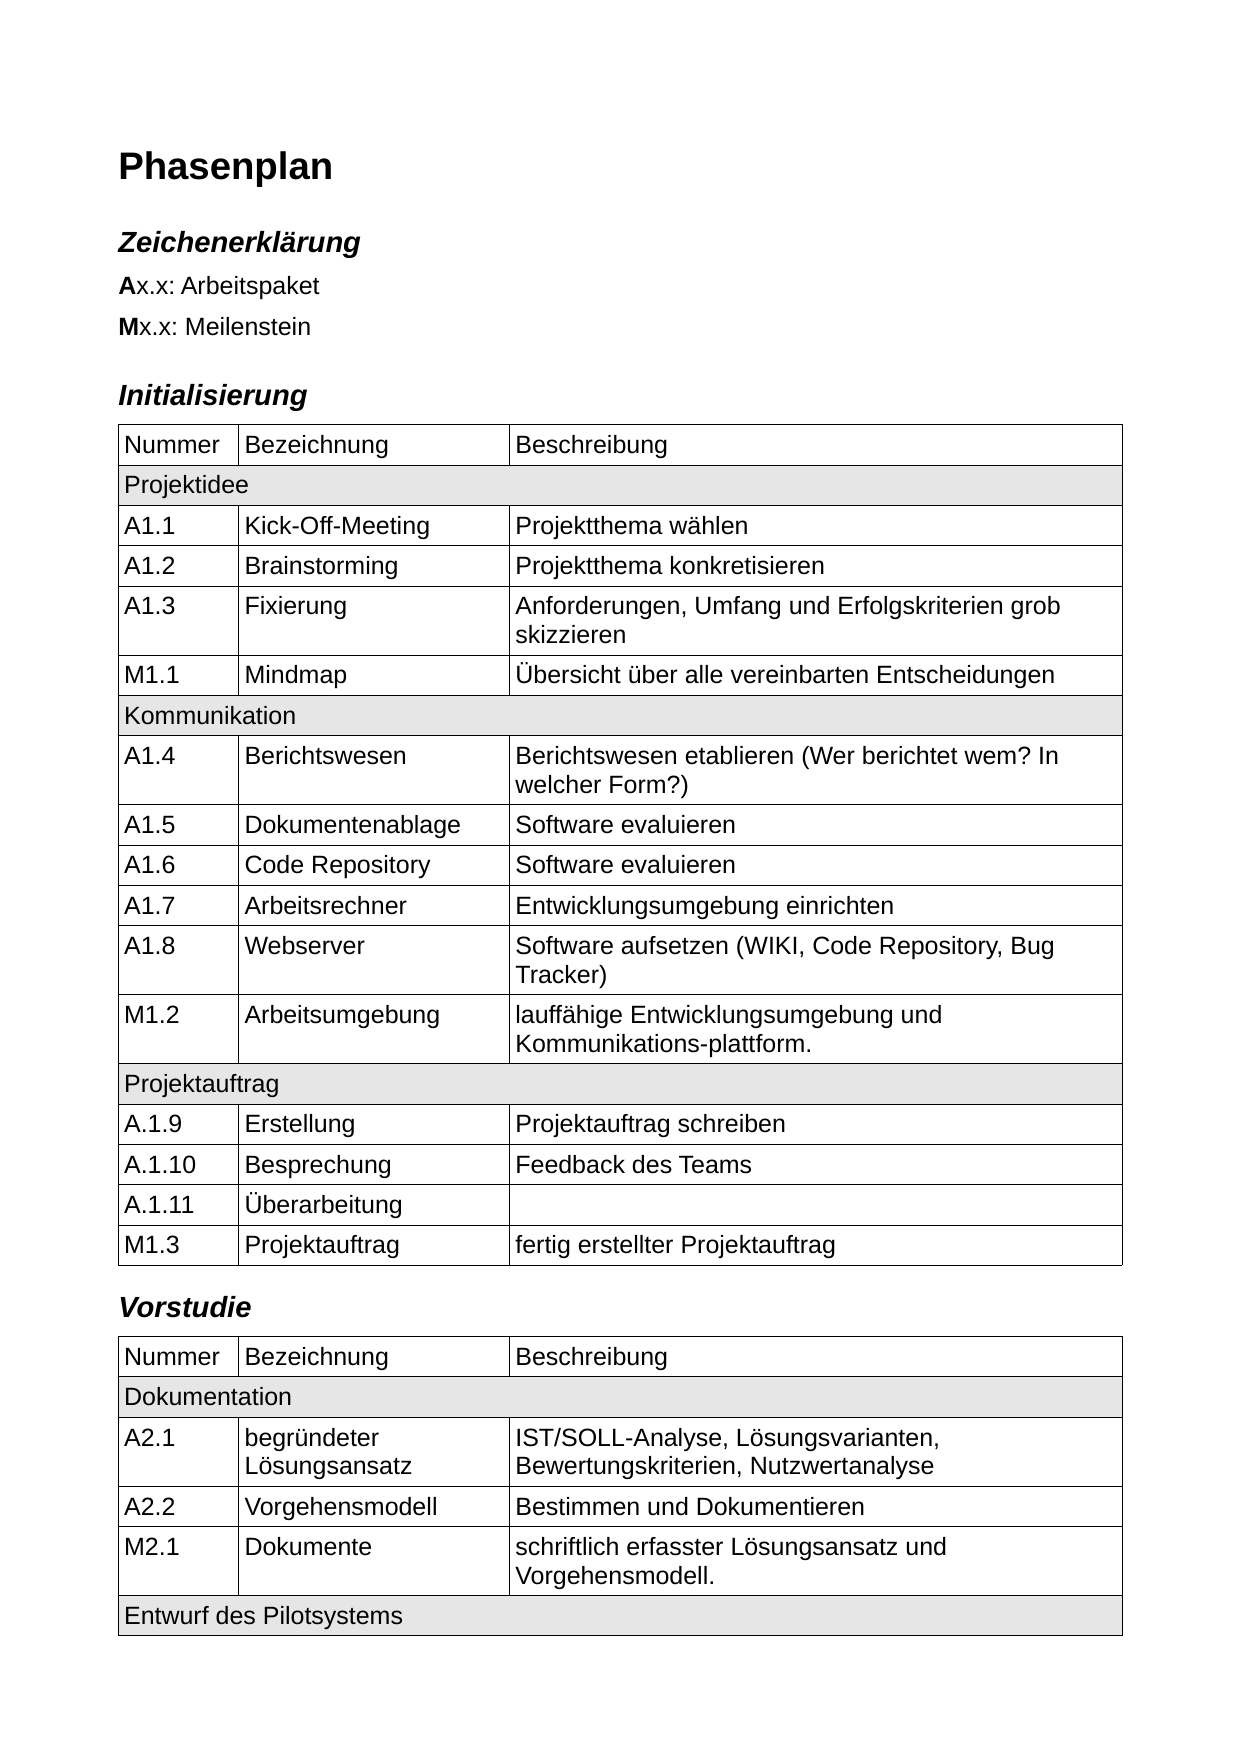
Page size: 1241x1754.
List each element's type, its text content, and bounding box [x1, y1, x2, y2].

table_cell Kommunikation [119, 696, 1122, 735]
table_cell Kick-Off-Meeting [239, 506, 509, 545]
table_cell Entwicklungsumgebung einrichten [510, 886, 1122, 925]
table_cell Entwurf des Pilotsystems [119, 1596, 1122, 1635]
table_cell A.1.11 [119, 1185, 238, 1224]
table_cell fertig erstellter Projektauftrag [510, 1226, 1122, 1265]
table_cell Besprechung [239, 1145, 509, 1184]
table_cell Arbeitsumgebung [239, 995, 509, 1063]
table_cell Webserver [239, 926, 509, 994]
table_cell [510, 1185, 1122, 1224]
table_cell begründeter Lösungsansatz [239, 1418, 509, 1486]
table_cell Vorgehensmodell [239, 1487, 509, 1526]
table_header Bezeichnung [239, 1337, 509, 1376]
table_cell lauffähige Entwicklungsumgebung und Kommunikations-plattform. [510, 995, 1122, 1063]
table_cell Projektauftrag [119, 1064, 1122, 1104]
table_header Beschreibung [510, 1337, 1122, 1376]
table_cell A1.2 [119, 546, 238, 586]
table_cell Projektauftrag [239, 1226, 509, 1265]
table_cell Feedback des Teams [510, 1145, 1122, 1184]
table_cell IST/SOLL-Analyse, Lösungsvarianten, Bewertungskriterien, Nutzwertanalyse [510, 1418, 1122, 1486]
table_header Nummer [119, 425, 238, 464]
table_cell Dokumentation [119, 1377, 1122, 1417]
table_cell Berichtswesen etablieren (Wer berichtet wem? In welcher Form?) [510, 736, 1122, 804]
subtitle Initialisierung [118, 378, 1122, 412]
table_cell Projektidee [119, 466, 1122, 505]
subtitle Phasenplan [118, 143, 1122, 187]
table_cell Mindmap [239, 656, 509, 695]
table_cell A1.3 [119, 587, 238, 654]
subtitle Vorstudie [118, 1290, 1122, 1323]
table_cell Dokumente [239, 1527, 509, 1595]
table_cell A1.7 [119, 886, 238, 925]
table_cell Arbeitsrechner [239, 886, 509, 925]
table_cell Übersicht über alle vereinbarten Entscheidungen [510, 656, 1122, 695]
table_cell A.1.10 [119, 1145, 238, 1184]
text Mx.x: Meilenstein [118, 312, 1122, 341]
table_cell schriftlich erfasster Lösungsansatz und Vorgehensmodell. [510, 1527, 1122, 1595]
table_cell Berichtswesen [239, 736, 509, 804]
table_cell M1.3 [119, 1226, 238, 1265]
table_cell Code Repository [239, 846, 509, 885]
table_cell A1.5 [119, 805, 238, 844]
table_cell M1.2 [119, 995, 238, 1063]
table_cell Projektthema konkretisieren [510, 546, 1122, 586]
table_cell Projektauftrag schreiben [510, 1105, 1122, 1144]
table_cell Dokumentenablage [239, 805, 509, 844]
table_cell M1.1 [119, 656, 238, 695]
table_header Beschreibung [510, 425, 1122, 464]
table_header Nummer [119, 1337, 238, 1376]
table_cell Bestimmen und Dokumentieren [510, 1487, 1122, 1526]
table_cell A.1.9 [119, 1105, 238, 1144]
table_header Bezeichnung [239, 425, 509, 464]
text Ax.x: Arbeitspaket [118, 271, 1122, 299]
table_cell A1.8 [119, 926, 238, 994]
table_cell Erstellung [239, 1105, 509, 1144]
table_cell M2.1 [119, 1527, 238, 1595]
table_cell A1.1 [119, 506, 238, 545]
table_cell Fixierung [239, 587, 509, 654]
table_cell A2.1 [119, 1418, 238, 1486]
table_cell Software evaluieren [510, 805, 1122, 844]
table_cell Brainstorming [239, 546, 509, 586]
table_cell A2.2 [119, 1487, 238, 1526]
table_cell Projektthema wählen [510, 506, 1122, 545]
table_cell A1.4 [119, 736, 238, 804]
table_cell A1.6 [119, 846, 238, 885]
table_cell Software evaluieren [510, 846, 1122, 885]
table_cell Software aufsetzen (WIKI, Code Repository, Bug Tracker) [510, 926, 1122, 994]
table_cell Überarbeitung [239, 1185, 509, 1224]
subtitle Zeichenerklärung [118, 225, 1122, 258]
table_cell Anforderungen, Umfang und Erfolgskriterien grob skizzieren [510, 587, 1122, 654]
